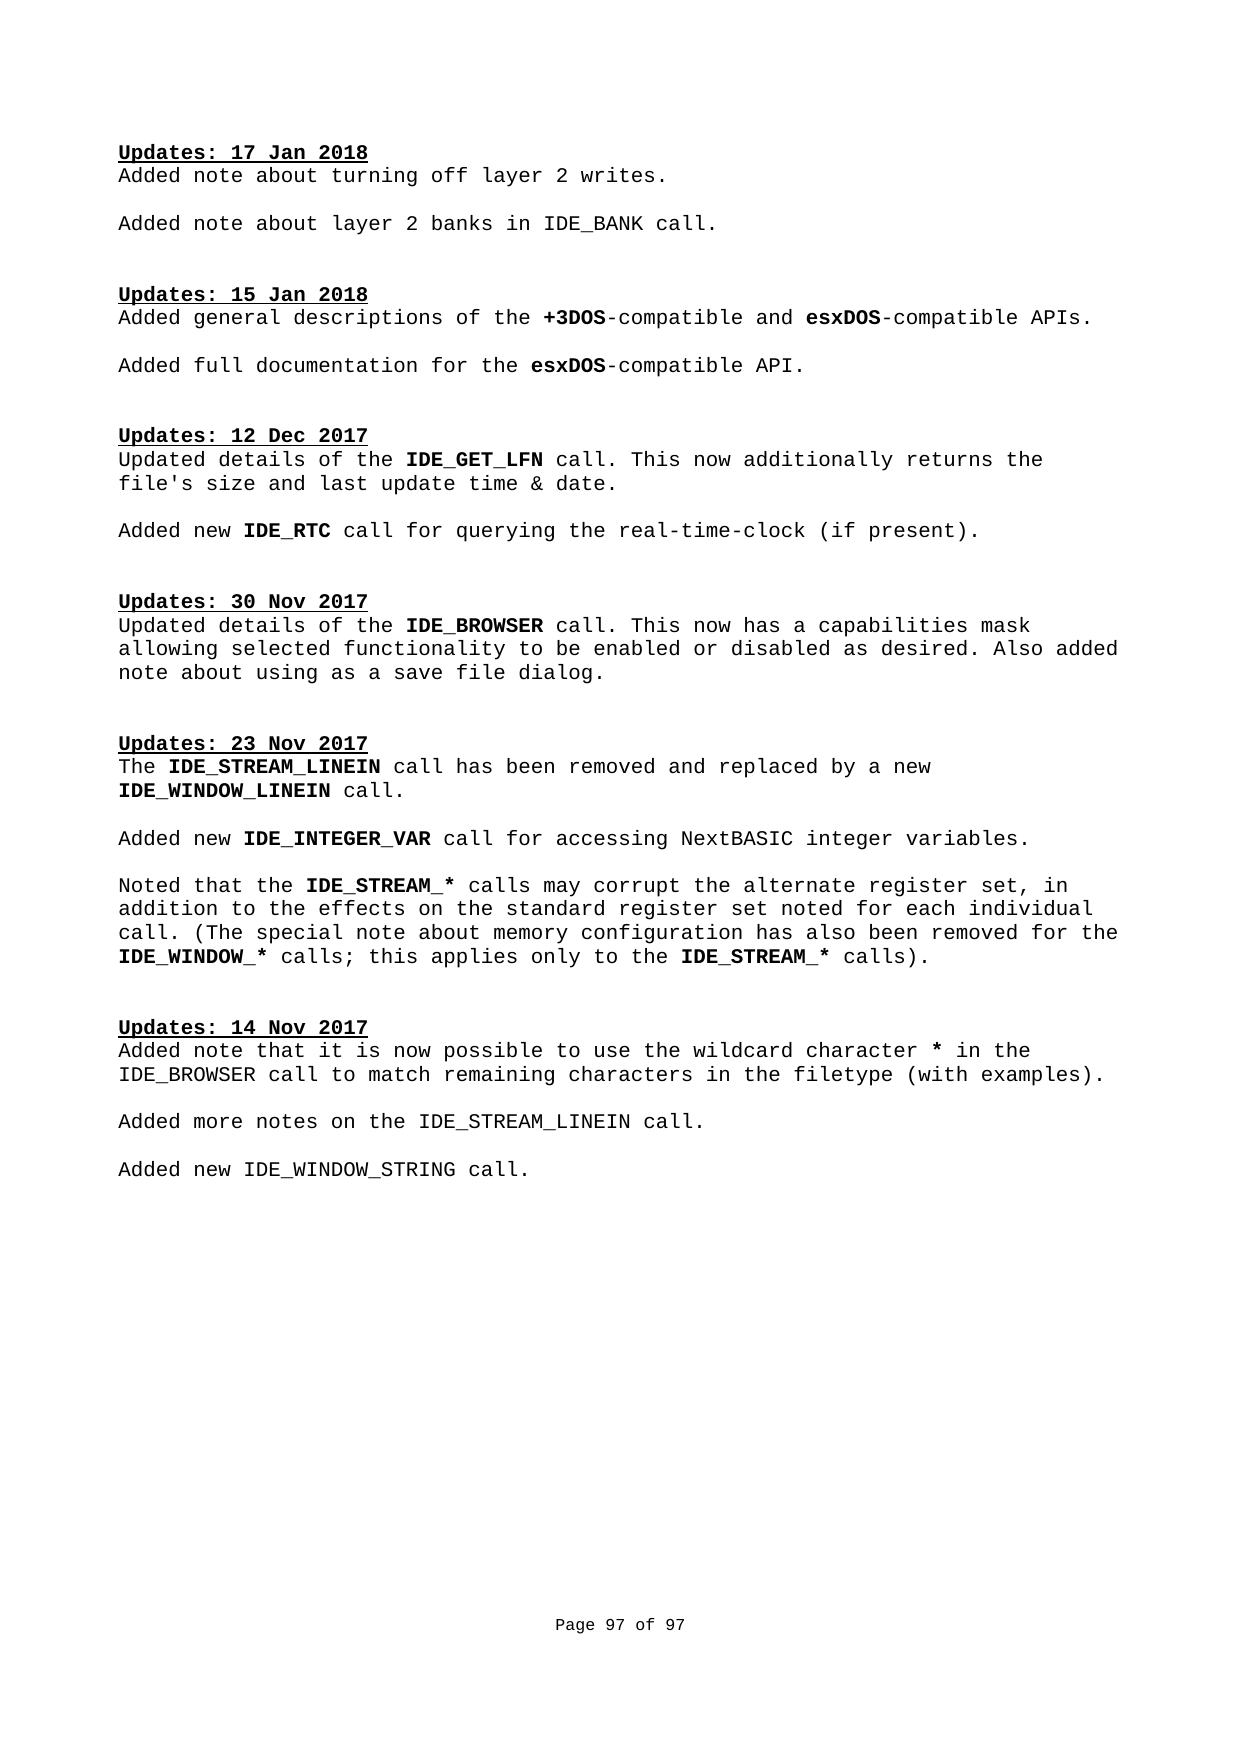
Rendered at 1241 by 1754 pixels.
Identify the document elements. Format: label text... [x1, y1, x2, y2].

text The IDE_STREAM_LINEIN call has been removed and replaced by a new IDE_WINDOW_LINEIN call. [118, 757, 1122, 804]
text Added full documentation for the esxDOS-compatible API. [118, 354, 1122, 378]
text Added general descriptions of the +3DOS-compatible and esxDOS-compatible APIs. [118, 307, 1122, 331]
text Added new IDE_INTEGER_VAR call for accessing NextBASIC integer variables. [118, 827, 1122, 851]
text Added new IDE_RTC call for querying the real-time-clock (if present). [118, 520, 1122, 544]
text Updates: 17 Jan 2018 [118, 142, 1122, 165]
text Updates: 30 Nov 2017 [118, 591, 1122, 615]
text Added note about turning off layer 2 writes. [118, 165, 1122, 189]
text Added note that it is now possible to use the wildcard character * in the IDE_BROWSER call to match remaining characters in the filetype (with examples). [118, 1040, 1122, 1088]
text Updated details of the IDE_GET_LFN call. This now additionally returns the file's size and last update time & date. [118, 449, 1122, 496]
text Added note about layer 2 banks in IDE_BANK call. [118, 213, 1122, 236]
text Noted that the IDE_STREAM_* calls may corrupt the alternate register set, in addition to the effects on the standard register set noted for each individual call. (The special note about memory configuration has also been removed for the IDE_WINDOW_* calls; this applies only to the IDE_STREAM_* calls). [118, 875, 1122, 969]
text Added more notes on the IDE_STREAM_LINEIN call. [118, 1111, 1122, 1135]
text Added new IDE_WINDOW_STRING call. [118, 1158, 1122, 1182]
text Updates: 14 Nov 2017 [118, 1017, 1122, 1040]
text Updates: 12 Dec 2017 [118, 426, 1122, 449]
text Updates: 15 Jan 2018 [118, 284, 1122, 307]
text Updated details of the IDE_BROWSER call. This now has a capabilities mask allowing selected functionality to be enabled or disabled as desired. Also added note about using as a save file dialog. [118, 615, 1122, 686]
text Updates: 23 Nov 2017 [118, 733, 1122, 757]
